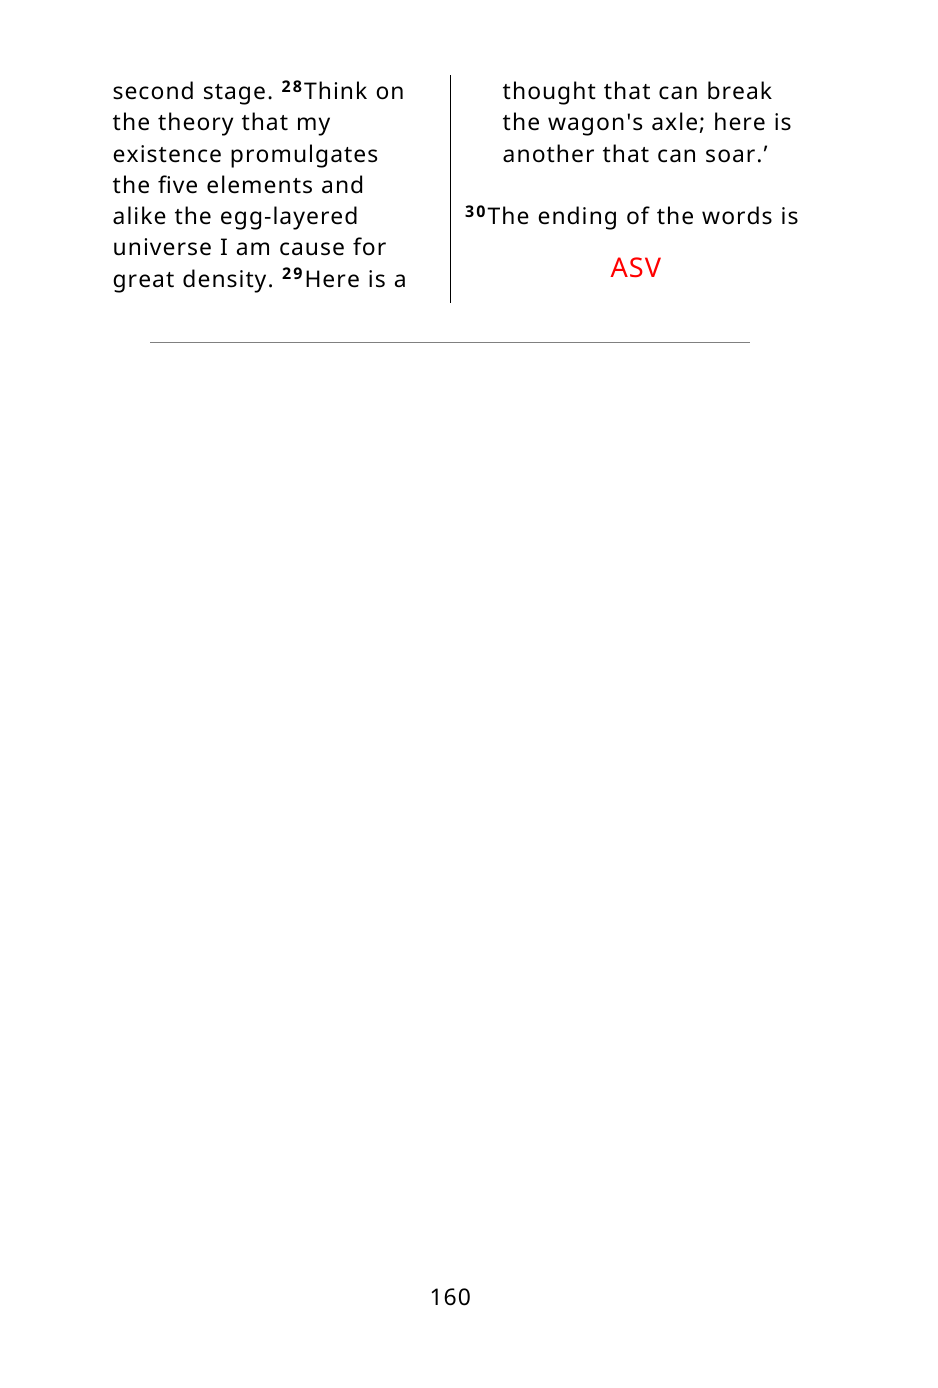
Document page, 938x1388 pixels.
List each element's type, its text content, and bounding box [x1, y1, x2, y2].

text 30The ending of the words is [465, 200, 825, 231]
text thought that can break the wagon's axle; here is another that can soar.’ [502, 75, 806, 169]
text ASV [465, 248, 806, 285]
text second stage. 28Think on the theory that my existence promulgates the five elements and alike the egg-layered universe I am cause for great density. 29Here is a [112, 75, 416, 294]
